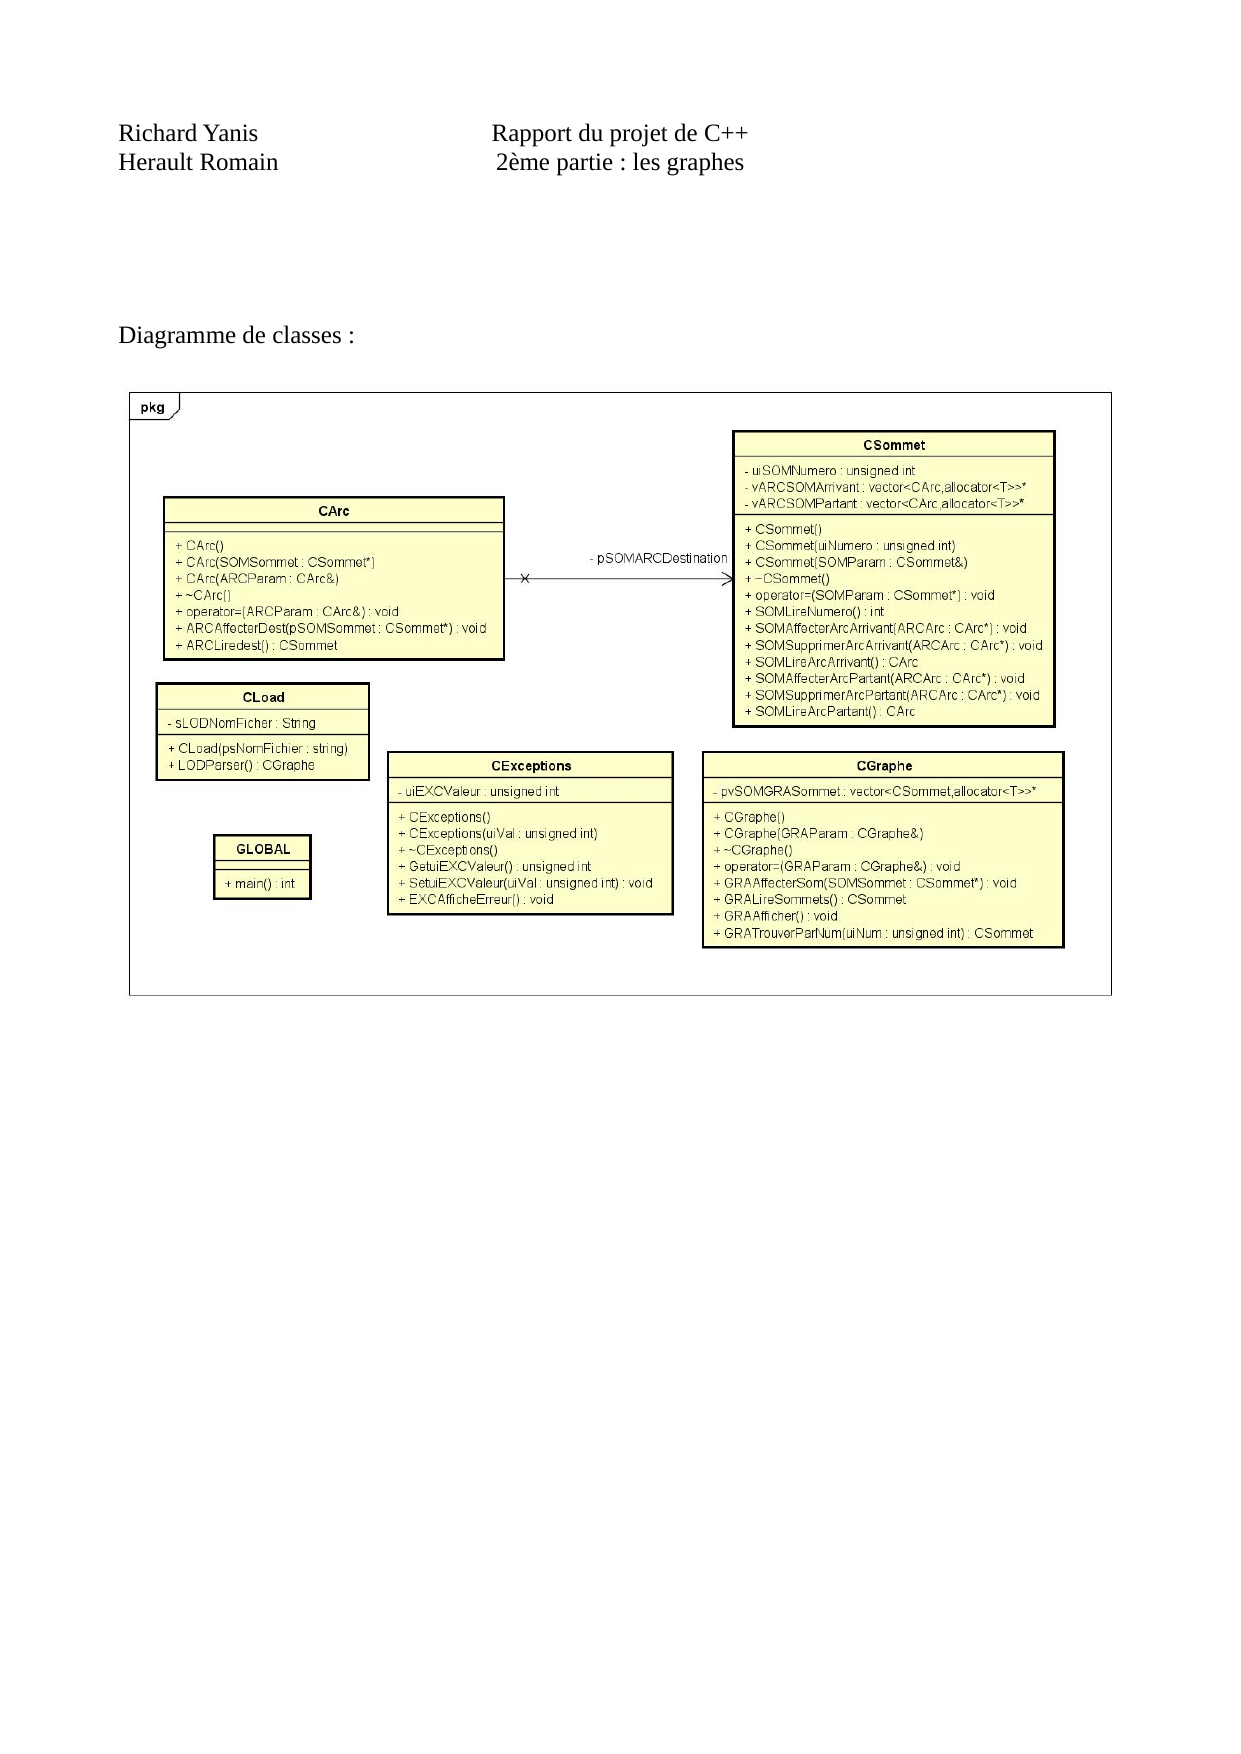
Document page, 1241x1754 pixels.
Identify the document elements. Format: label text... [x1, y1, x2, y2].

text Diagramme de classes : [118, 320, 1122, 349]
picture [118, 381, 1122, 1005]
